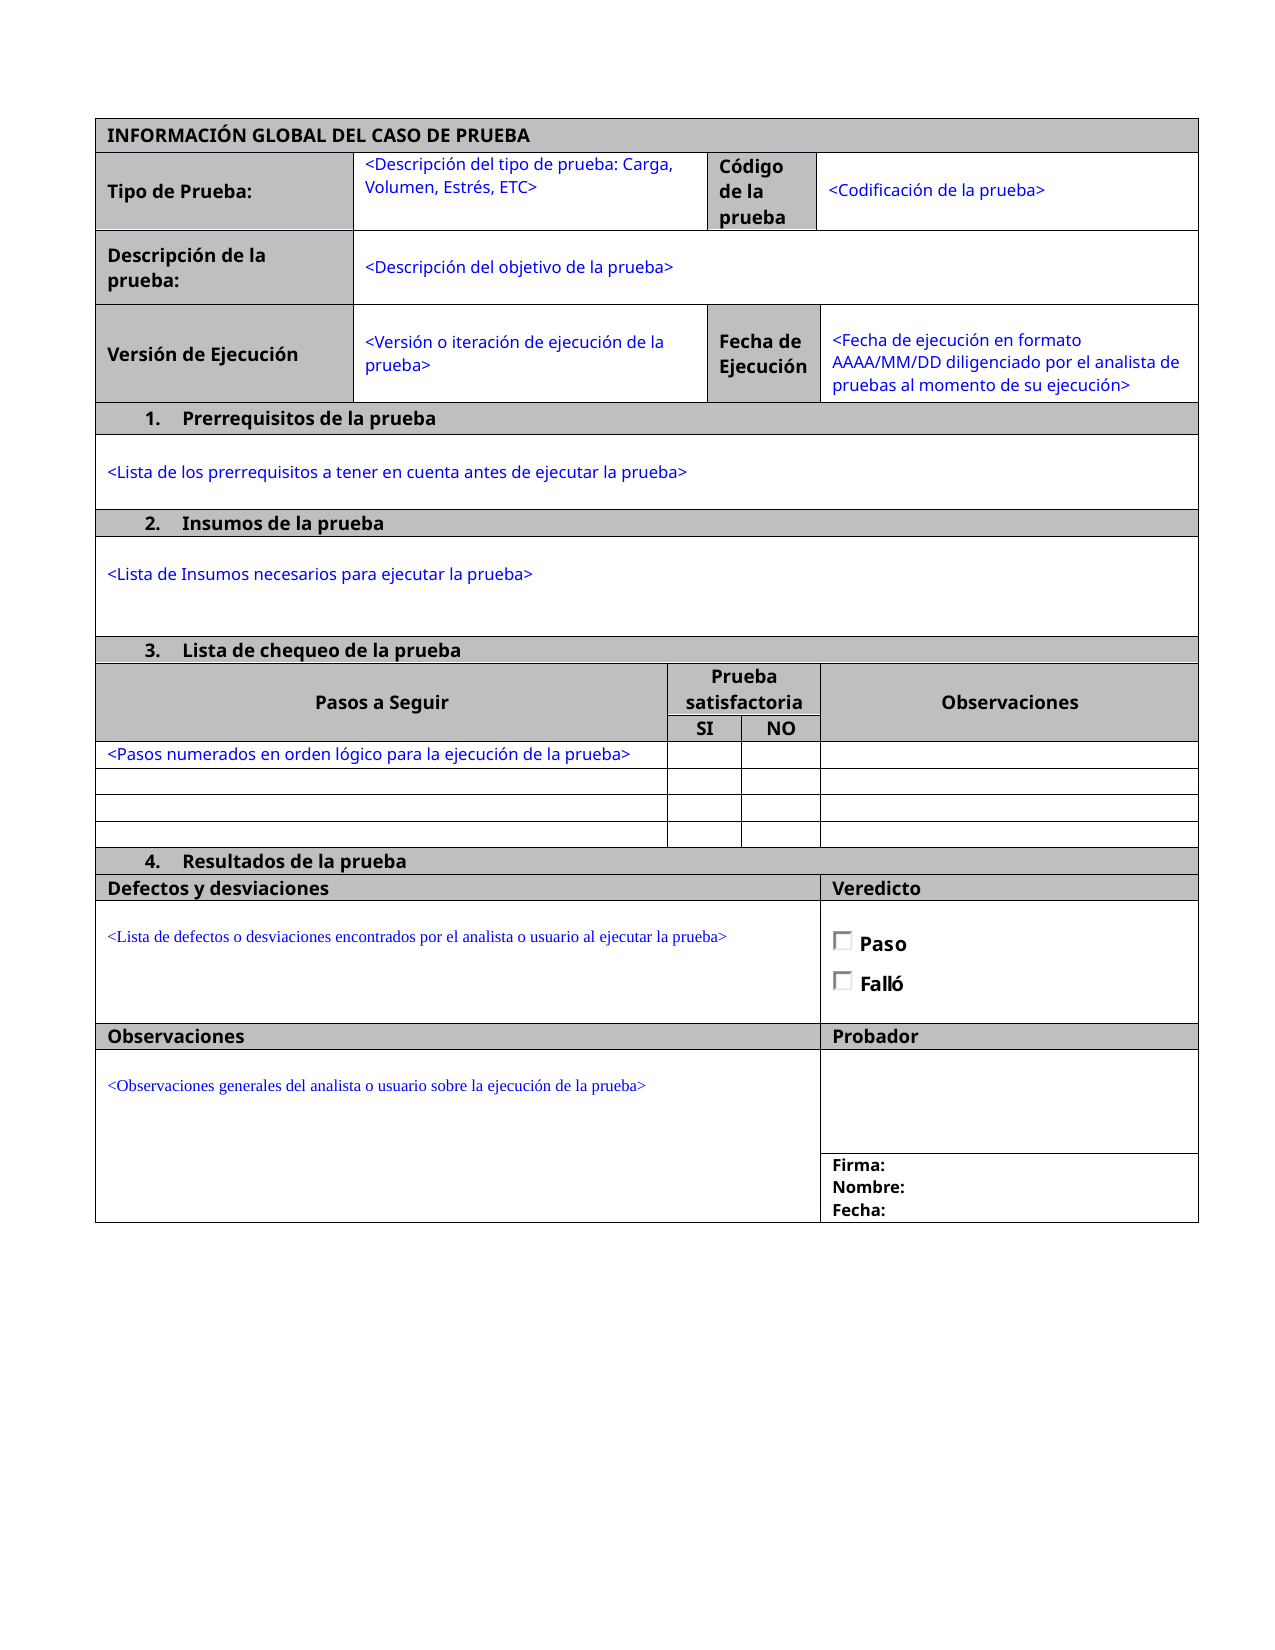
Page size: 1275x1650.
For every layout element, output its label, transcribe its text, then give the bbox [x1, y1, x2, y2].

table_cell Tipo de Prueba: [96, 153, 353, 229]
table_cell Código de la prueba [708, 153, 816, 229]
table_cell [821, 901, 1198, 1023]
table_cell Prerrequisitos de la prueba [96, 403, 1198, 434]
table_header INFORMACIÓN GLOBAL DEL CASO DE PRUEBA [96, 119, 1198, 152]
table_cell [96, 769, 667, 794]
table_cell [668, 769, 741, 794]
table_cell Lista de chequeo de la prueba [96, 637, 1198, 662]
table_cell <Observaciones generales del analista o usuario sobre la ejecución de la prueba> [96, 1050, 820, 1222]
table_cell <Lista de los prerrequisitos a tener en cuenta antes de ejecutar la prueba> [96, 435, 1198, 509]
table_cell [668, 742, 741, 768]
table_cell Firma: Nombre: Fecha: [821, 1154, 1198, 1222]
table_cell <Versión o iteración de ejecución de la prueba> [354, 305, 707, 402]
table_cell <Descripción del tipo de prueba: Carga, Volumen, Estrés, ETC> [354, 153, 707, 229]
table_cell [668, 822, 741, 847]
table_cell <Lista de Insumos necesarios para ejecutar la prueba> [96, 537, 1198, 636]
table_cell SI [668, 716, 741, 741]
table_cell <Pasos numerados en orden lógico para la ejecución de la prueba> [96, 742, 667, 768]
table_cell <Lista de defectos o desviaciones encontrados por el analista o usuario al ejecutar la prueba> [96, 901, 820, 1023]
table_cell Observaciones [821, 664, 1198, 741]
table_cell [742, 742, 820, 768]
table_cell [742, 795, 820, 821]
table_cell Insumos de la prueba [96, 510, 1198, 536]
table_cell NO [742, 716, 820, 741]
table_cell Pasos a Seguir [96, 664, 667, 741]
table_cell [668, 795, 741, 821]
table_cell [821, 1050, 1198, 1152]
table_cell [96, 822, 667, 847]
table_cell Veredicto [821, 875, 1198, 900]
table_cell [821, 742, 1198, 768]
table_cell Observaciones [96, 1024, 820, 1049]
table_cell [96, 795, 667, 821]
table_cell [821, 795, 1198, 821]
table_cell <Descripción del objetivo de la prueba> [354, 231, 1198, 304]
table_cell Defectos y desviaciones [96, 875, 820, 900]
table_cell Prueba satisfactoria [668, 664, 820, 714]
table_cell [821, 822, 1198, 847]
table_cell <Fecha de ejecución en formato AAAA/MM/DD diligenciado por el analista de pruebas al momento de su ejecución> [821, 305, 1198, 402]
table_cell <Codificación de la prueba> [817, 153, 1198, 229]
table_cell Probador [821, 1024, 1198, 1049]
table_cell [742, 769, 820, 794]
table_cell Fecha de Ejecución [708, 305, 820, 402]
table_cell [742, 822, 820, 847]
table_cell Versión de Ejecución [96, 305, 353, 402]
table_cell [821, 769, 1198, 794]
table_cell Descripción de la prueba: [96, 231, 353, 304]
table_cell Resultados de la prueba [96, 848, 1198, 874]
